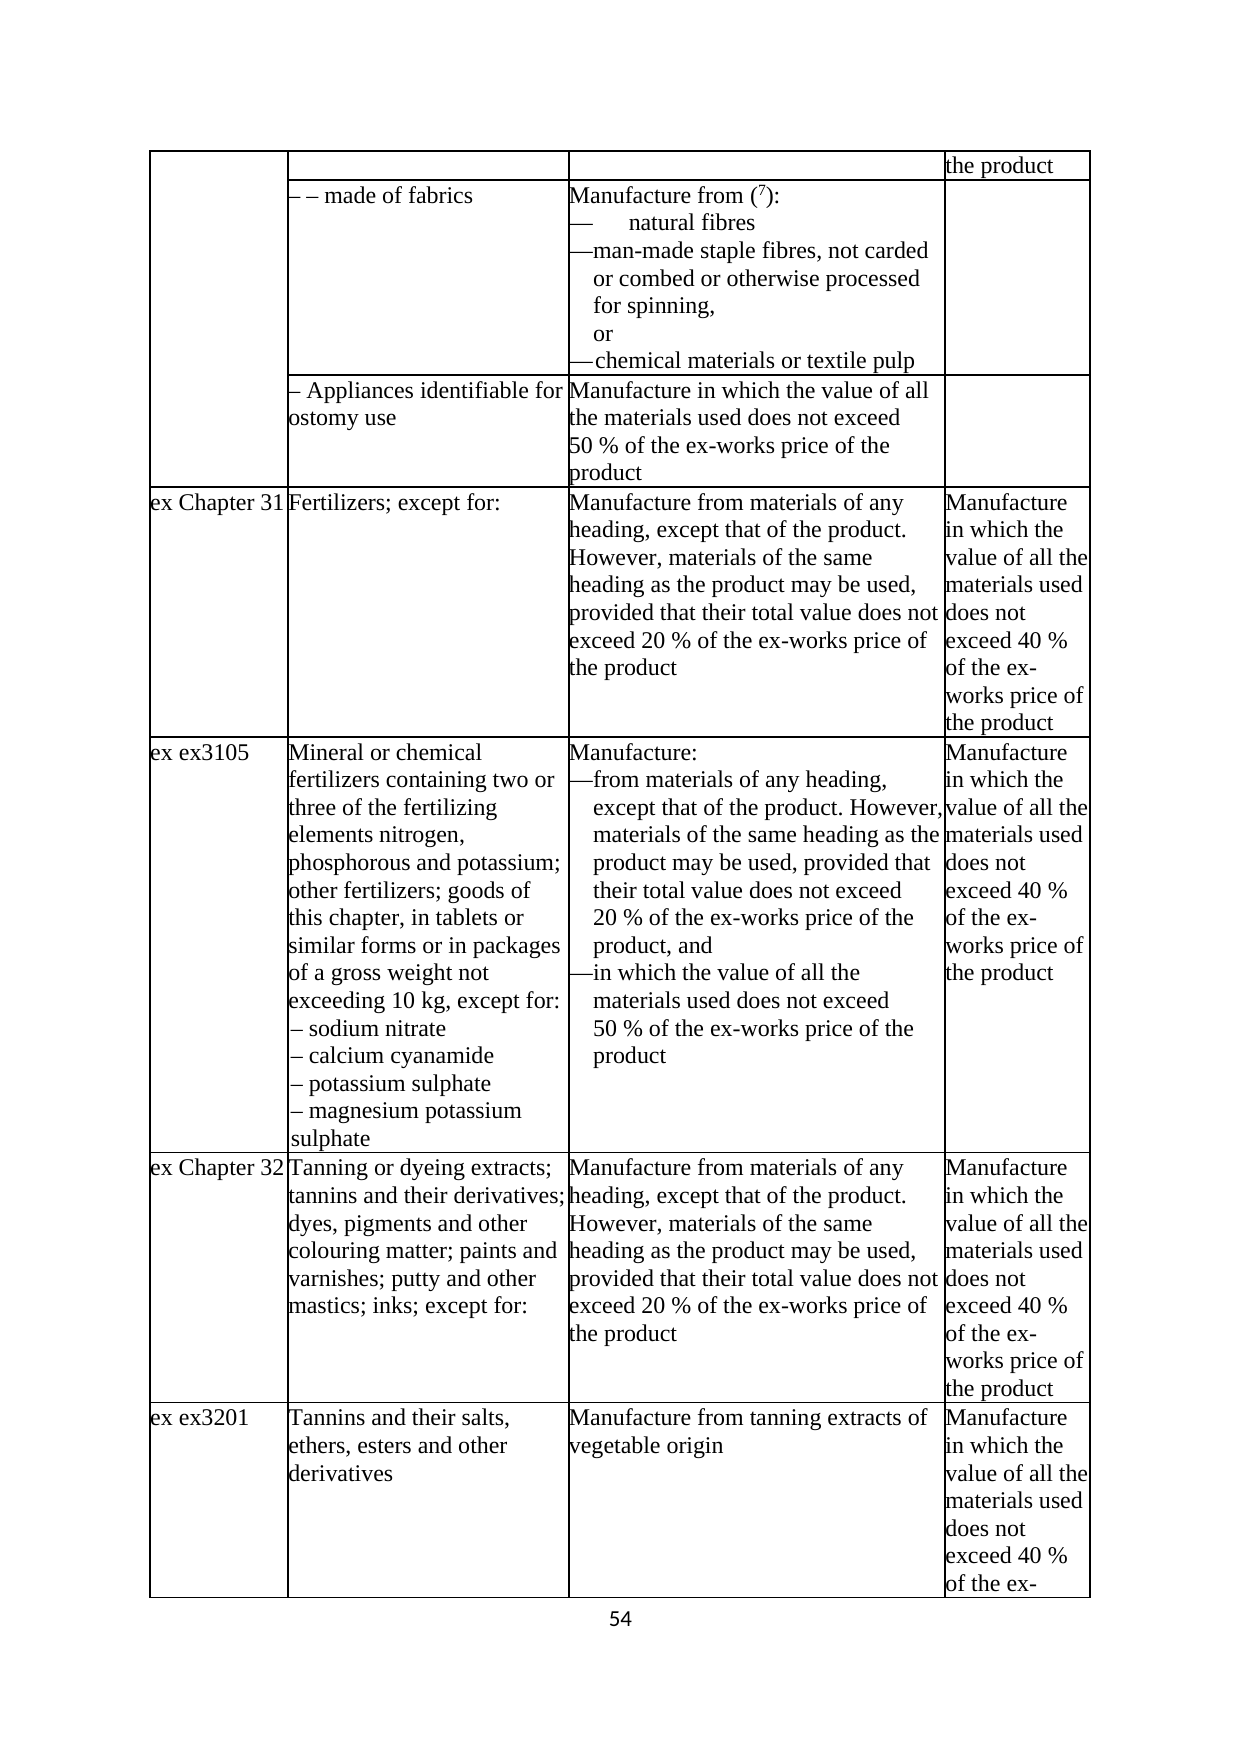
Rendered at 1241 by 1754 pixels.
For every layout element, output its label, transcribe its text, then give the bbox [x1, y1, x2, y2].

table_header — [570, 346, 595, 374]
table_header man-made staple fibres, not carded or combed or otherwise processed for spinning, or [593, 236, 944, 346]
table_header — [570, 236, 593, 346]
table_cell ex Chapter 31 [151, 488, 287, 736]
table_cell Tanning or dyeing extracts; tannins and their derivatives; dyes, pigments and other colouring matter; paints and varnishes; putty and other mastics; inks; except for: [289, 1153, 568, 1402]
table_cell [289, 152, 568, 179]
table_header in which the value of all the materials used does not exceed 50 % of the ex-works price of the product [593, 959, 944, 1069]
table_header — [570, 208, 628, 236]
table_header from materials of any heading, except that of the product. However, materials of the same heading as the product may be used, provided that their total value does not exceed 20 % of the ex-works price of the product, and [593, 765, 944, 958]
table_cell the product [946, 152, 1089, 179]
table_header – potassium sulphate [291, 1069, 568, 1096]
table_cell Manufacture from materials of any heading, except that of the product. However, materials of the same heading as the product may be used, provided that their total value does not exceed 20 % of the ex-works price of the product [570, 488, 944, 736]
table_cell Mineral or chemical fertilizers containing two or three of the fertilizing elements nitrogen, phosphorous and potassium; other fertilizers; goods of this chapter, in tablets or similar forms or in packages of a gross weight not exceeding 10 kg, except for: [289, 738, 568, 1152]
table_cell Fertilizers; except for: [289, 488, 568, 736]
table_cell Manufacture from materials of any heading, except that of the product. However, materials of the same heading as the product may be used, provided that their total value does not exceed 20 % of the ex-works price of the product [570, 1153, 944, 1402]
table_cell Manufacture in which the value of all the materials used does not exceed 40 % of the ex-works price of the product [946, 488, 1089, 736]
table_cell Manufacture in which the value of all the materials used does not exceed 40 % of the ex-works price of the product [946, 738, 1089, 1152]
table_cell ex ex3201 [151, 1403, 287, 1597]
table_cell [946, 181, 1089, 374]
table_cell Tannins and their salts, ethers, esters and other derivatives [289, 1403, 568, 1597]
table_cell Manufacture from tanning extracts of vegetable origin [570, 1403, 944, 1597]
table_header – magnesium potassium sulphate [291, 1096, 568, 1152]
table_header — [570, 765, 593, 958]
table_cell Manufacture in which the value of all the materials used does not exceed 50 % of the ex-works price of the product [570, 376, 944, 486]
table_cell [151, 152, 287, 486]
table_cell [946, 376, 1089, 486]
table_cell [570, 152, 944, 179]
table_cell ex Chapter 32 [151, 1153, 287, 1402]
table_cell – Appliances identifiable for ostomy use [289, 376, 568, 486]
table_cell Manufacture in which the value of all the materials used does not exceed 40 % of the ex- [946, 1403, 1089, 1597]
table_header – sodium nitrate [291, 1014, 568, 1041]
table_cell – – made of fabrics [289, 181, 568, 374]
table_header natural fibres [629, 208, 944, 236]
table_header — [570, 959, 593, 1069]
table_cell ex ex3105 [151, 738, 287, 1152]
table_header – calcium cyanamide [291, 1041, 568, 1069]
table_cell Manufacture in which the value of all the materials used does not exceed 40 % of the ex-works price of the product [946, 1153, 1089, 1402]
table_cell Manufacture from (7): [570, 181, 944, 374]
table_cell Manufacture: [570, 738, 944, 1152]
table_header chemical materials or textile pulp [595, 346, 944, 374]
